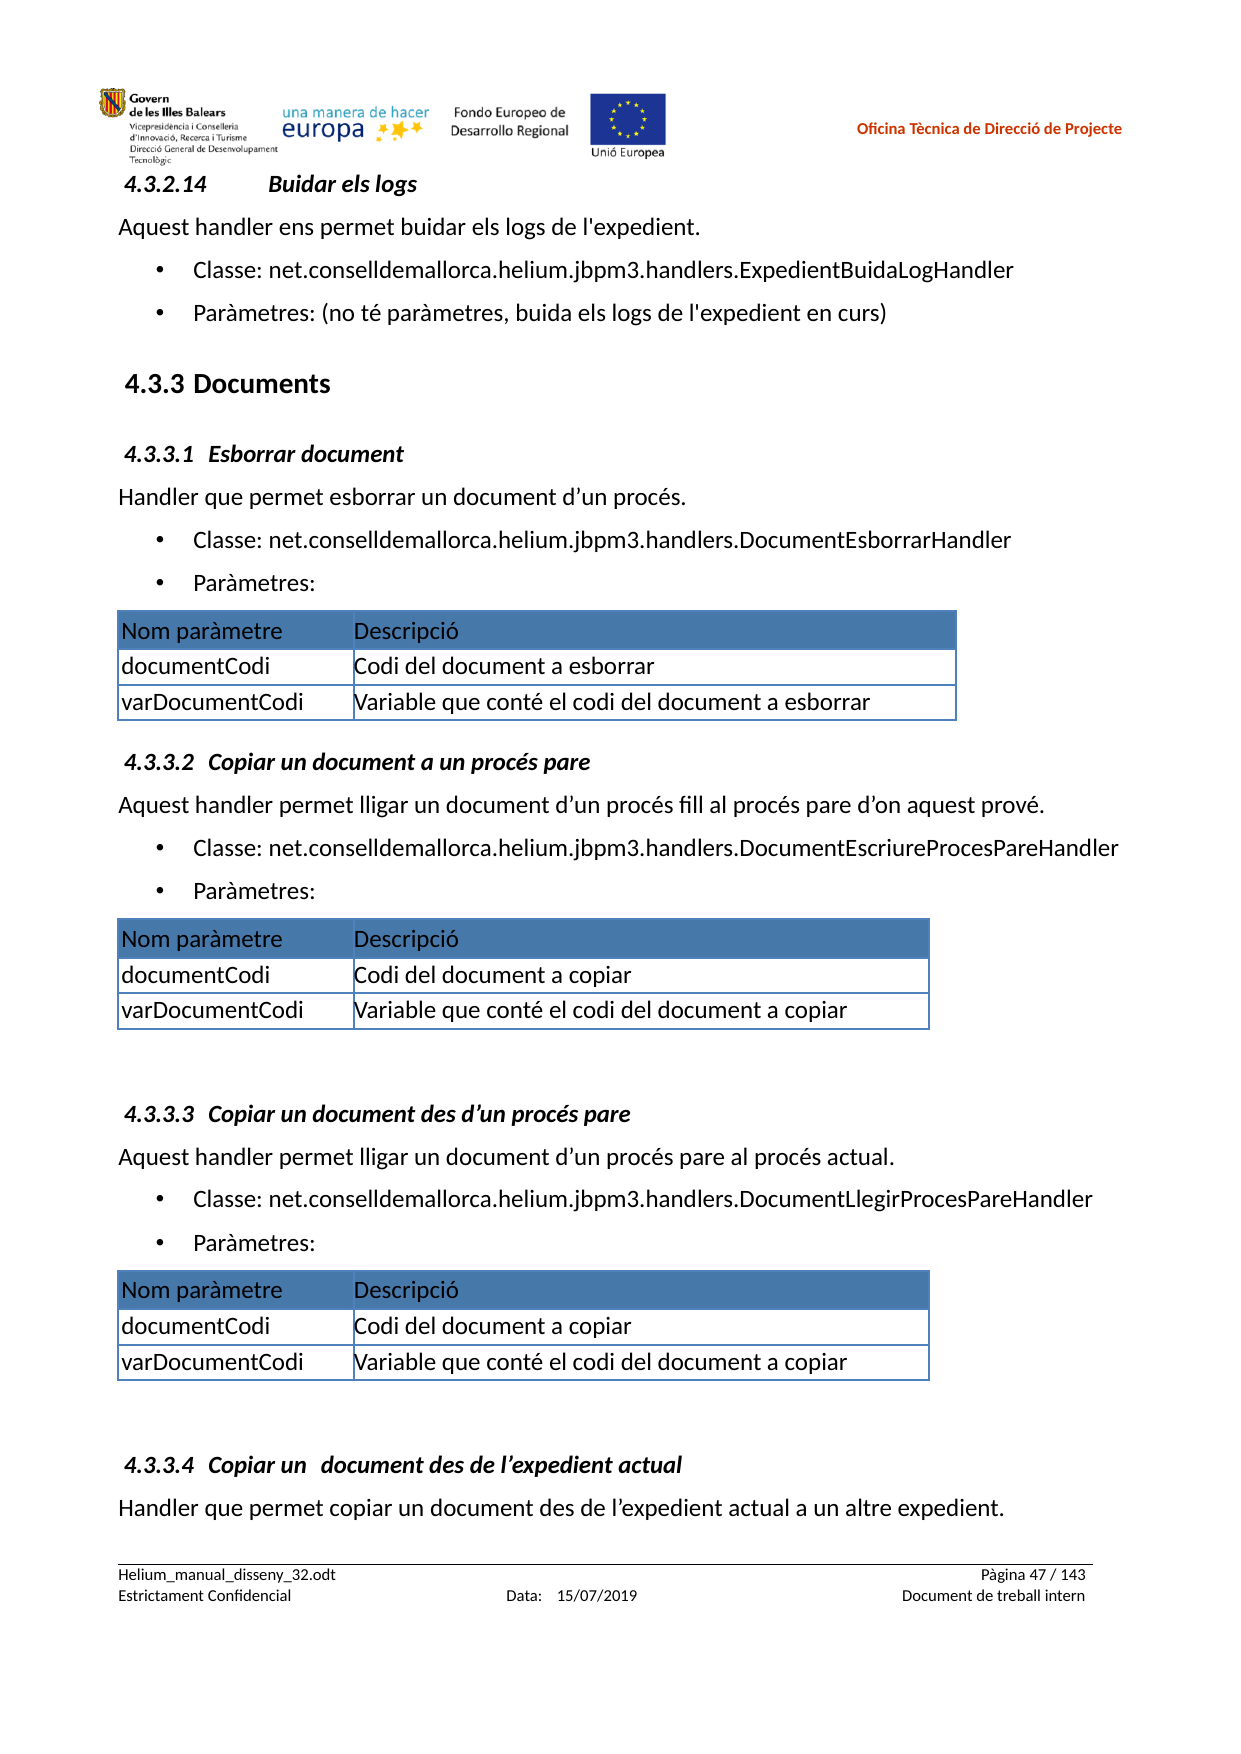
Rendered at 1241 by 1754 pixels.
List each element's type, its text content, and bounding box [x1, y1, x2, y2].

text Aquest handler permet lligar un document d’un procés pare al procés actual. [118, 1141, 1122, 1171]
table_cell documentCodi [119, 959, 353, 992]
table_header Descripció [355, 920, 928, 957]
text Handler que permet copiar un document des de l’expedient actual a un altre expedient. [118, 1492, 1122, 1523]
subtitle Copiar un document des de l’expedient actual [118, 1449, 1122, 1479]
table_header Descripció [355, 1272, 928, 1308]
table_header Nom paràmetre [119, 612, 353, 648]
text Aquest handler ens permet buidar els logs de l'expedient. [118, 211, 1122, 241]
text Aquest handler permet lligar un document d’un procés fill al procés pare d’on aquest prové. [118, 789, 1122, 820]
list Classe: net.conselldemallorca.helium.jbpm3.handlers.DocumentLlegirProcesPareHandler [156, 1184, 1122, 1214]
table_cell Variable que conté el codi del document a esborrar [355, 686, 955, 719]
table_header Nom paràmetre [119, 920, 353, 957]
subtitle Copiar un document des d’un procés pare [118, 1098, 1122, 1128]
list Classe: net.conselldemallorca.helium.jbpm3.handlers.DocumentEsborrarHandler [156, 524, 1122, 554]
list Paràmetres: (no té paràmetres, buida els logs de l'expedient en curs) [156, 297, 1122, 327]
subtitle Copiar un document a un procés pare [118, 746, 1122, 777]
table_cell Codi del document a copiar [355, 1310, 928, 1344]
subtitle Esborrar document [118, 438, 1122, 468]
table_cell varDocumentCodi [119, 994, 353, 1028]
table_cell documentCodi [119, 650, 353, 684]
table_cell varDocumentCodi [119, 1346, 353, 1379]
table_header Descripció [355, 612, 955, 648]
table_cell Variable que conté el codi del document a copiar [355, 1346, 928, 1379]
table_cell documentCodi [119, 1310, 353, 1344]
list Paràmetres: [156, 1227, 1122, 1257]
list Paràmetres: [156, 567, 1122, 597]
table_header Nom paràmetre [119, 1272, 353, 1308]
table_cell Codi del document a esborrar [355, 650, 955, 684]
text Handler que permet esborrar un document d’un procés. [118, 481, 1122, 511]
table_cell varDocumentCodi [119, 686, 353, 719]
list Classe: net.conselldemallorca.helium.jbpm3.handlers.DocumentEscriureProcesPareHandler [156, 832, 1122, 863]
table_cell Variable que conté el codi del document a copiar [355, 994, 928, 1028]
list Paràmetres: [156, 875, 1122, 906]
subtitle Documents [118, 365, 1122, 400]
subtitle Buidar els logs [118, 168, 1122, 198]
table_cell Codi del document a copiar [355, 959, 928, 992]
picture [99, 87, 668, 166]
list Classe: net.conselldemallorca.helium.jbpm3.handlers.ExpedientBuidaLogHandler [156, 254, 1122, 284]
